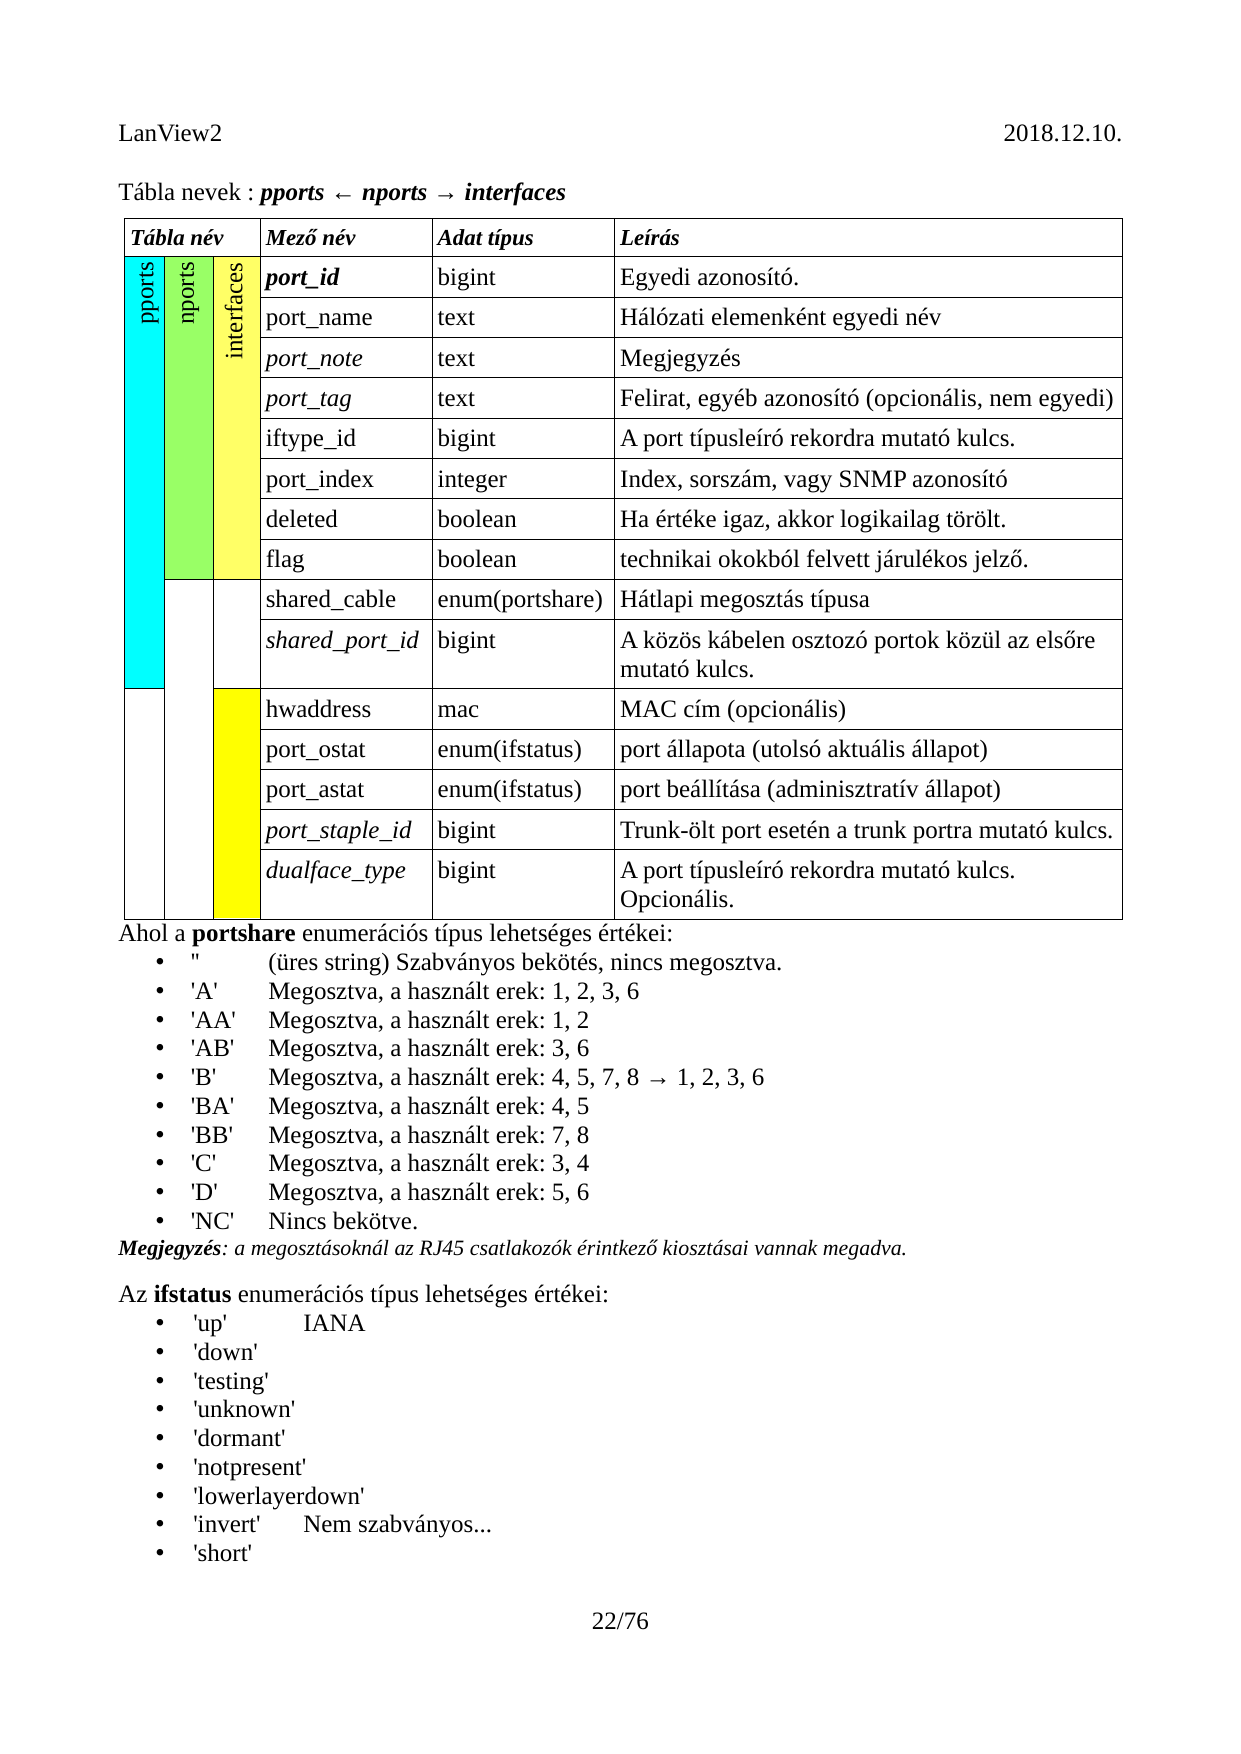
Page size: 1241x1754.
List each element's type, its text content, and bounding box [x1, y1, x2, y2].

list 'down' [156, 1337, 1122, 1366]
text Tábla nevek : pports ← nports → interfaces [118, 177, 1122, 206]
list 'AA' Megosztva, a használt erek: 1, 2 [156, 1005, 1122, 1033]
list 'D' Megosztva, a használt erek: 5, 6 [156, 1177, 1122, 1206]
table_header Tábla név [125, 219, 260, 256]
table_cell nports [165, 257, 213, 579]
list 'lowerlayerdown' [156, 1481, 1122, 1509]
table_cell port_name [261, 298, 432, 337]
table_cell [214, 689, 260, 918]
text Ahol a portshare enumerációs típus lehetséges értékei: [118, 918, 1122, 947]
list 'BA' Megosztva, a használt erek: 4, 5 [156, 1091, 1122, 1120]
table_cell MAC cím (opcionális) [615, 689, 1122, 728]
table_cell flag [261, 540, 432, 579]
table_cell dualface_type [261, 850, 432, 918]
table_cell interfaces [214, 257, 260, 579]
table_cell technikai okokból felvett járulékos jelző. [615, 540, 1122, 579]
table_cell port_note [261, 338, 432, 377]
list 'dormant' [156, 1423, 1122, 1452]
table_cell hwaddress [261, 689, 432, 728]
list 'B' Megosztva, a használt erek: 4, 5, 7, 8 → 1, 2, 3, 6 [156, 1062, 1122, 1091]
table_cell Trunk-ölt port esetén a trunk portra mutató kulcs. [615, 810, 1122, 849]
table_cell deleted [261, 499, 432, 538]
table_cell text [433, 378, 614, 417]
table_cell integer [433, 459, 614, 498]
table_cell bigint [433, 620, 614, 688]
list 'C' Megosztva, a használt erek: 3, 4 [156, 1148, 1122, 1177]
table_cell bigint [433, 810, 614, 849]
list 'A' Megosztva, a használt erek: 1, 2, 3, 6 [156, 976, 1122, 1005]
table_cell Egyedi azonosító. [615, 257, 1122, 297]
table_cell boolean [433, 499, 614, 538]
table_cell shared_cable [261, 580, 432, 619]
list 'up' IANA [156, 1308, 1122, 1337]
table_cell [165, 580, 213, 918]
table_cell A közös kábelen osztozó portok közül az elsőre mutató kulcs. [615, 620, 1122, 688]
table_cell port_astat [261, 770, 432, 809]
text Megjegyzés: a megosztásoknál az RJ45 csatlakozók érintkező kiosztásai vannak megadva. [118, 1235, 1122, 1260]
table_cell A port típusleíró rekordra mutató kulcs. Opcionális. [615, 850, 1122, 918]
table_cell enum(portshare) [433, 580, 614, 619]
list 'invert' Nem szabványos... [156, 1509, 1122, 1538]
table_cell [214, 580, 260, 688]
list 'testing' [156, 1366, 1122, 1394]
table_cell port_index [261, 459, 432, 498]
list 'BB' Megosztva, a használt erek: 7, 8 [156, 1120, 1122, 1148]
table_cell mac [433, 689, 614, 728]
table_cell Hálózati elemenként egyedi név [615, 298, 1122, 337]
list 'notpresent' [156, 1452, 1122, 1481]
table_cell port_ostat [261, 730, 432, 769]
list '' (üres string) Szabványos bekötés, nincs megosztva. [156, 947, 1122, 976]
table_cell Hátlapi megosztás típusa [615, 580, 1122, 619]
table_header Adat típus [433, 219, 614, 256]
list 'NC' Nincs bekötve. [156, 1206, 1122, 1235]
table_cell Megjegyzés [615, 338, 1122, 377]
table_cell boolean [433, 540, 614, 579]
table_cell port_id [261, 257, 432, 297]
table_cell A port típusleíró rekordra mutató kulcs. [615, 419, 1122, 458]
table_cell Felirat, egyéb azonosító (opcionális, nem egyedi) [615, 378, 1122, 417]
table_cell text [433, 298, 614, 337]
text Az ifstatus enumerációs típus lehetséges értékei: [118, 1279, 1122, 1308]
table_cell bigint [433, 257, 614, 297]
table_cell port_staple_id [261, 810, 432, 849]
table_cell shared_port_id [261, 620, 432, 688]
table_cell Index, sorszám, vagy SNMP azonosító [615, 459, 1122, 498]
table_cell bigint [433, 419, 614, 458]
table_cell [125, 689, 164, 918]
table_cell port állapota (utolsó aktuális állapot) [615, 730, 1122, 769]
table_cell enum(ifstatus) [433, 730, 614, 769]
table_cell text [433, 338, 614, 377]
table_cell bigint [433, 850, 614, 918]
list 'unknown' [156, 1394, 1122, 1423]
table_cell enum(ifstatus) [433, 770, 614, 809]
table_header Mező név [261, 219, 432, 256]
list 'AB' Megosztva, a használt erek: 3, 6 [156, 1033, 1122, 1062]
table_cell pports [125, 257, 164, 688]
table_cell Ha értéke igaz, akkor logikailag törölt. [615, 499, 1122, 538]
list 'short' [156, 1538, 1122, 1567]
table_cell iftype_id [261, 419, 432, 458]
table_cell port_tag [261, 378, 432, 417]
table_header Leírás [615, 219, 1122, 256]
table_cell port beállítása (adminisztratív állapot) [615, 770, 1122, 809]
